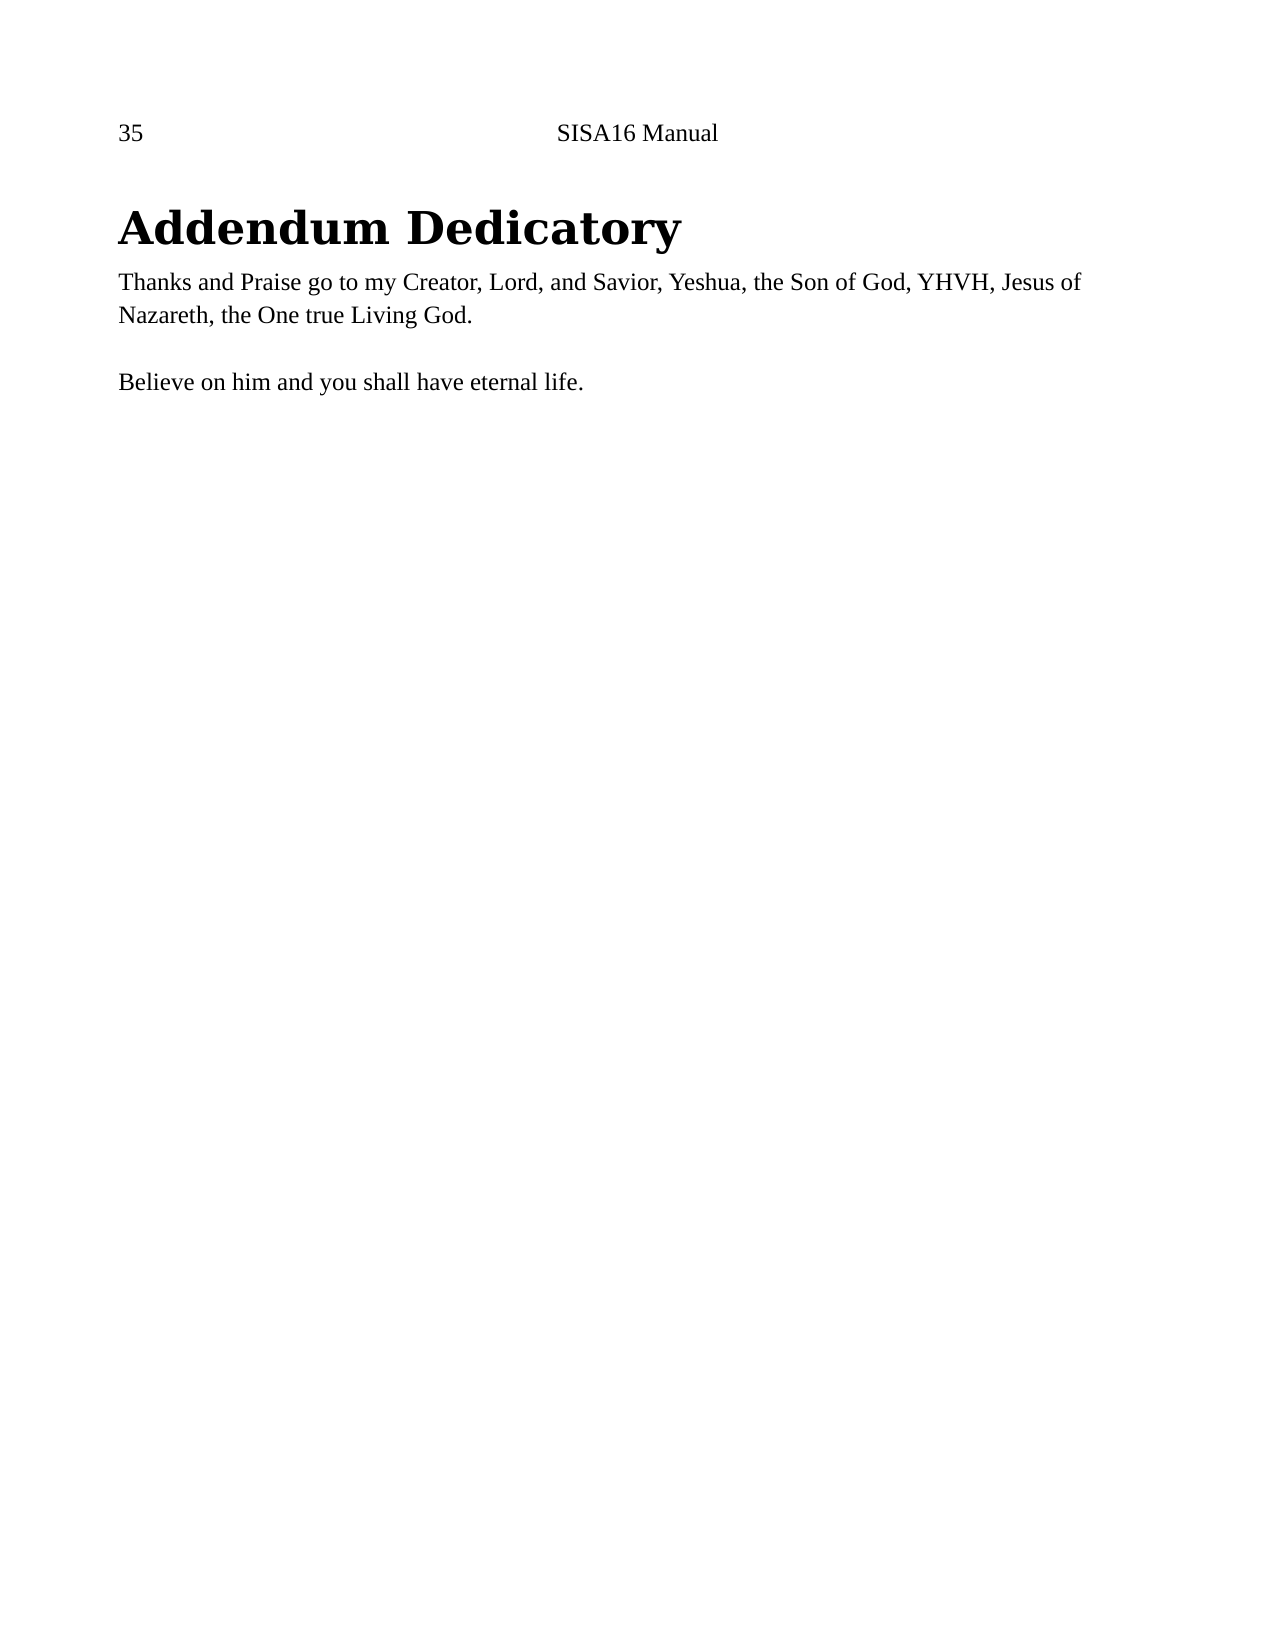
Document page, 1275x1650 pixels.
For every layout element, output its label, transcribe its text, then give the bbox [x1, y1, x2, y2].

subtitle Addendum Dedicatory [118, 202, 1157, 255]
text Thanks and Praise go to my Creator, Lord, and Savior, Yeshua, the Son of God, YHVH, Jesus of Nazareth, the One true Living God. Believe on him and you shall have eternal life. [118, 267, 1157, 395]
